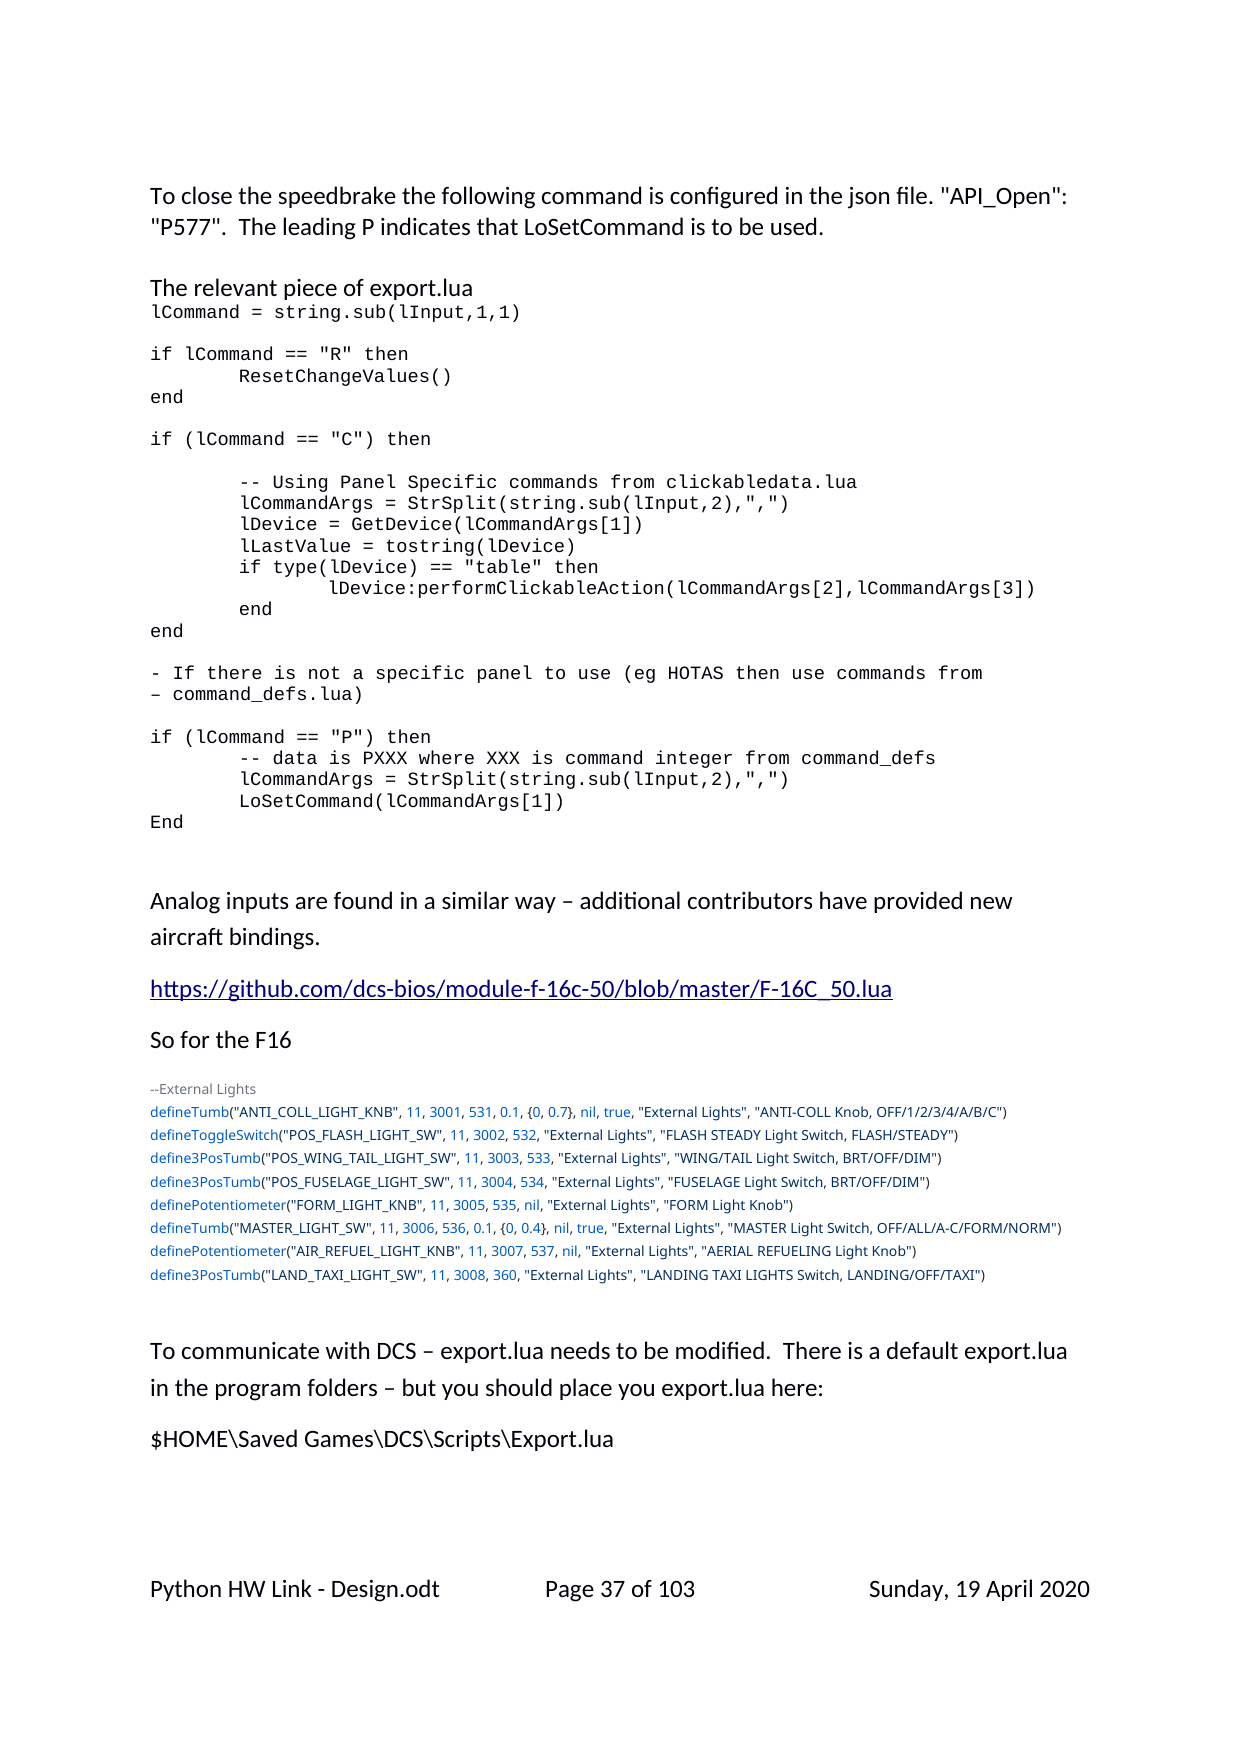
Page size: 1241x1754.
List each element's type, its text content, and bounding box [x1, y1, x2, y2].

text LoSetCommand(lCommandArgs[1]) [150, 791, 1090, 813]
text $HOME\Saved Games\DCS\Scripts\Export.lua [150, 1423, 1090, 1453]
text end [150, 600, 1090, 621]
text - If there is not a specific panel to use (eg HOTAS then use commands from [150, 664, 1090, 685]
text defineToggleSwitch("POS_FLASH_LIGHT_SW", 11, 3002, 532, "External Lights", "FLASH STEADY Light Switch, FLASH/STEADY") [150, 1121, 1090, 1145]
text ResetChangeValues() [150, 366, 1090, 388]
text defineTumb("MASTER_LIGHT_SW", 11, 3006, 536, 0.1, {0, 0.4}, nil, true, "External Lights", "MASTER Light Switch, OFF/ALL/A-C/FORM/NORM") [150, 1214, 1090, 1238]
text – command_defs.lua) [150, 685, 1090, 706]
text define3PosTumb("POS_FUSELAGE_LIGHT_SW", 11, 3004, 534, "External Lights", "FUSELAGE Light Switch, BRT/OFF/DIM") [150, 1168, 1090, 1191]
text --External Lights [150, 1075, 1090, 1098]
text end [150, 388, 1090, 409]
text The relevant piece of export.lua [150, 272, 1090, 303]
text https://github.com/dcs-bios/module-f-16c-50/blob/master/F-16C_50.lua [150, 973, 1090, 1003]
text -- Using Panel Specific commands from clickabledata.lua [150, 473, 1090, 494]
text To close the speedbrake the following command is configured in the json file. "API_Open": "P577". The leading P indicates that LoSetCommand is to be used. [150, 181, 1090, 242]
text definePotentiometer("FORM_LIGHT_KNB", 11, 3005, 535, nil, "External Lights", "FORM Light Knob") [150, 1191, 1090, 1214]
text end [150, 621, 1090, 643]
text if type(lDevice) == "table" then [150, 558, 1090, 579]
text lLastValue = tostring(lDevice) [150, 536, 1090, 558]
text So for the F16 [150, 1024, 1090, 1054]
text definePotentiometer("AIR_REFUEL_LIGHT_KNB", 11, 3007, 537, nil, "External Lights", "AERIAL REFUELING Light Knob") [150, 1238, 1090, 1261]
text defineTumb("ANTI_COLL_LIGHT_KNB", 11, 3001, 531, 0.1, {0, 0.7}, nil, true, "External Lights", "ANTI-COLL Knob, OFF/1/2/3/4/A/B/C") [150, 1098, 1090, 1121]
text if (lCommand == "C") then [150, 430, 1090, 451]
text End [150, 813, 1090, 834]
text lCommandArgs = StrSplit(string.sub(lInput,2),",") [150, 770, 1090, 791]
text -- data is PXXX where XXX is command integer from command_defs [150, 749, 1090, 770]
text define3PosTumb("LAND_TAXI_LIGHT_SW", 11, 3008, 360, "External Lights", "LANDING TAXI LIGHTS Switch, LANDING/OFF/TAXI") [150, 1261, 1090, 1284]
text Analog inputs are found in a similar way – additional contributors have provided new aircraft bindings. [150, 885, 1090, 952]
text lDevice:performClickableAction(lCommandArgs[2],lCommandArgs[3]) [150, 579, 1090, 600]
text lCommand = string.sub(lInput,1,1) [150, 303, 1090, 324]
text define3PosTumb("POS_WING_TAIL_LIGHT_SW", 11, 3003, 533, "External Lights", "WING/TAIL Light Switch, BRT/OFF/DIM") [150, 1145, 1090, 1168]
text To communicate with DCS – export.lua needs to be modified. There is a default export.lua in the program folders – but you should place you export.lua here: [150, 1335, 1090, 1402]
text if (lCommand == "P") then [150, 728, 1090, 749]
text lDevice = GetDevice(lCommandArgs[1]) [150, 515, 1090, 536]
text if lCommand == "R" then [150, 345, 1090, 366]
text lCommandArgs = StrSplit(string.sub(lInput,2),",") [150, 494, 1090, 515]
